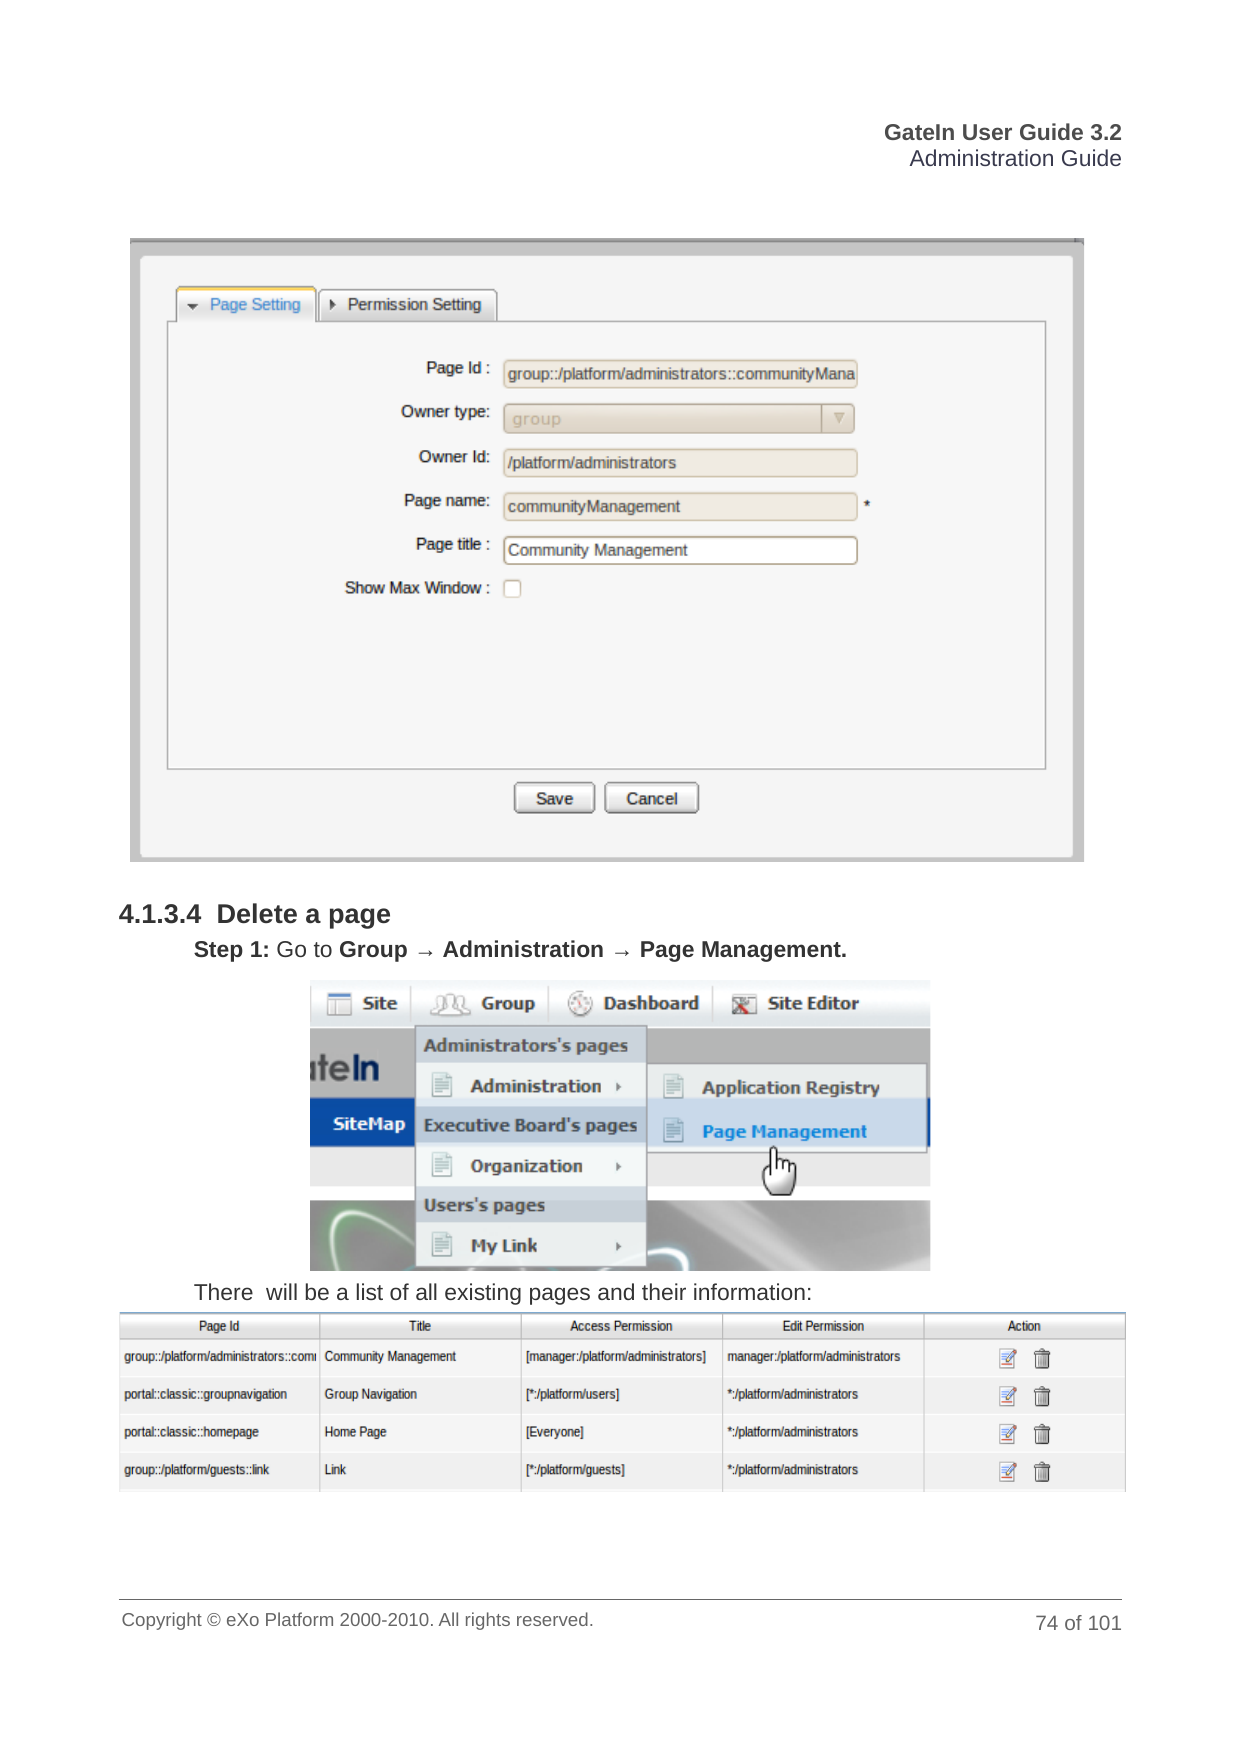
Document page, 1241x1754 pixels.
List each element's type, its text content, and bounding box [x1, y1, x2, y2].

picture [310, 980, 931, 1271]
list Step 1: Go to Group → Administration → Page Management. [156, 936, 1122, 963]
picture [130, 238, 1085, 862]
subtitle Delete a page [118, 898, 1122, 929]
picture [119, 1312, 1126, 1492]
list There will be a list of all existing pages and their information: [156, 963, 1122, 1305]
